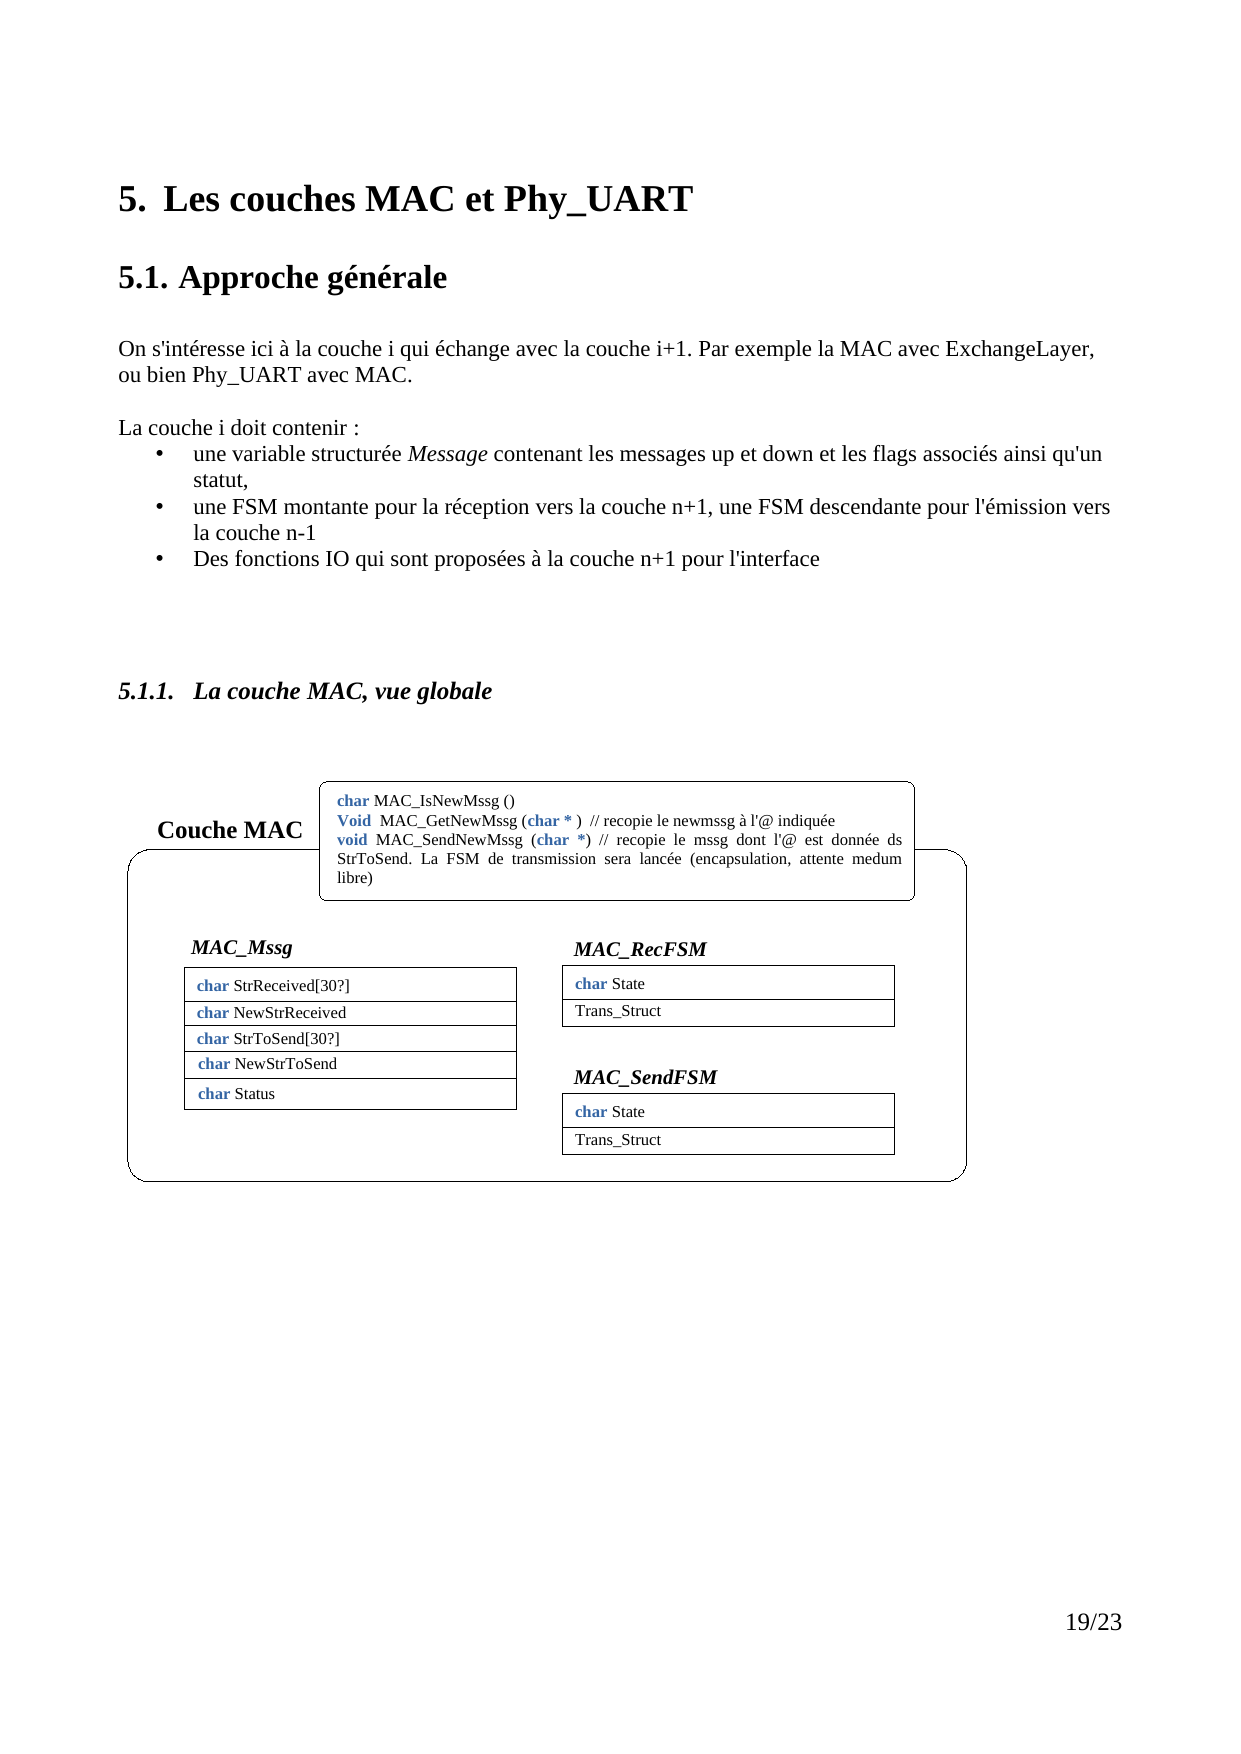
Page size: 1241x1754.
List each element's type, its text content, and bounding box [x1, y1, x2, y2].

subtitle La couche MAC, vue globale [118, 676, 1122, 705]
text On s'intéresse ici à la couche i qui échange avec la couche i+1. Par exemple la MAC avec ExchangeLayer, ou bien Phy_UART avec MAC. [118, 335, 1122, 387]
list une variable structurée Message contenant les messages up et down et les flags associés ainsi qu'un statut, [156, 440, 1122, 493]
list une FSM montante pour la réception vers la couche n+1, une FSM descendante pour l'émission vers la couche n-1 [156, 493, 1122, 546]
text La couche i doit contenir : [118, 414, 1122, 440]
subtitle Les couches MAC et Phy_UART [118, 176, 1122, 220]
subtitle Approche générale [118, 257, 1122, 296]
list Des fonctions IO qui sont proposées à la couche n+1 pour l'interface [156, 546, 1122, 572]
